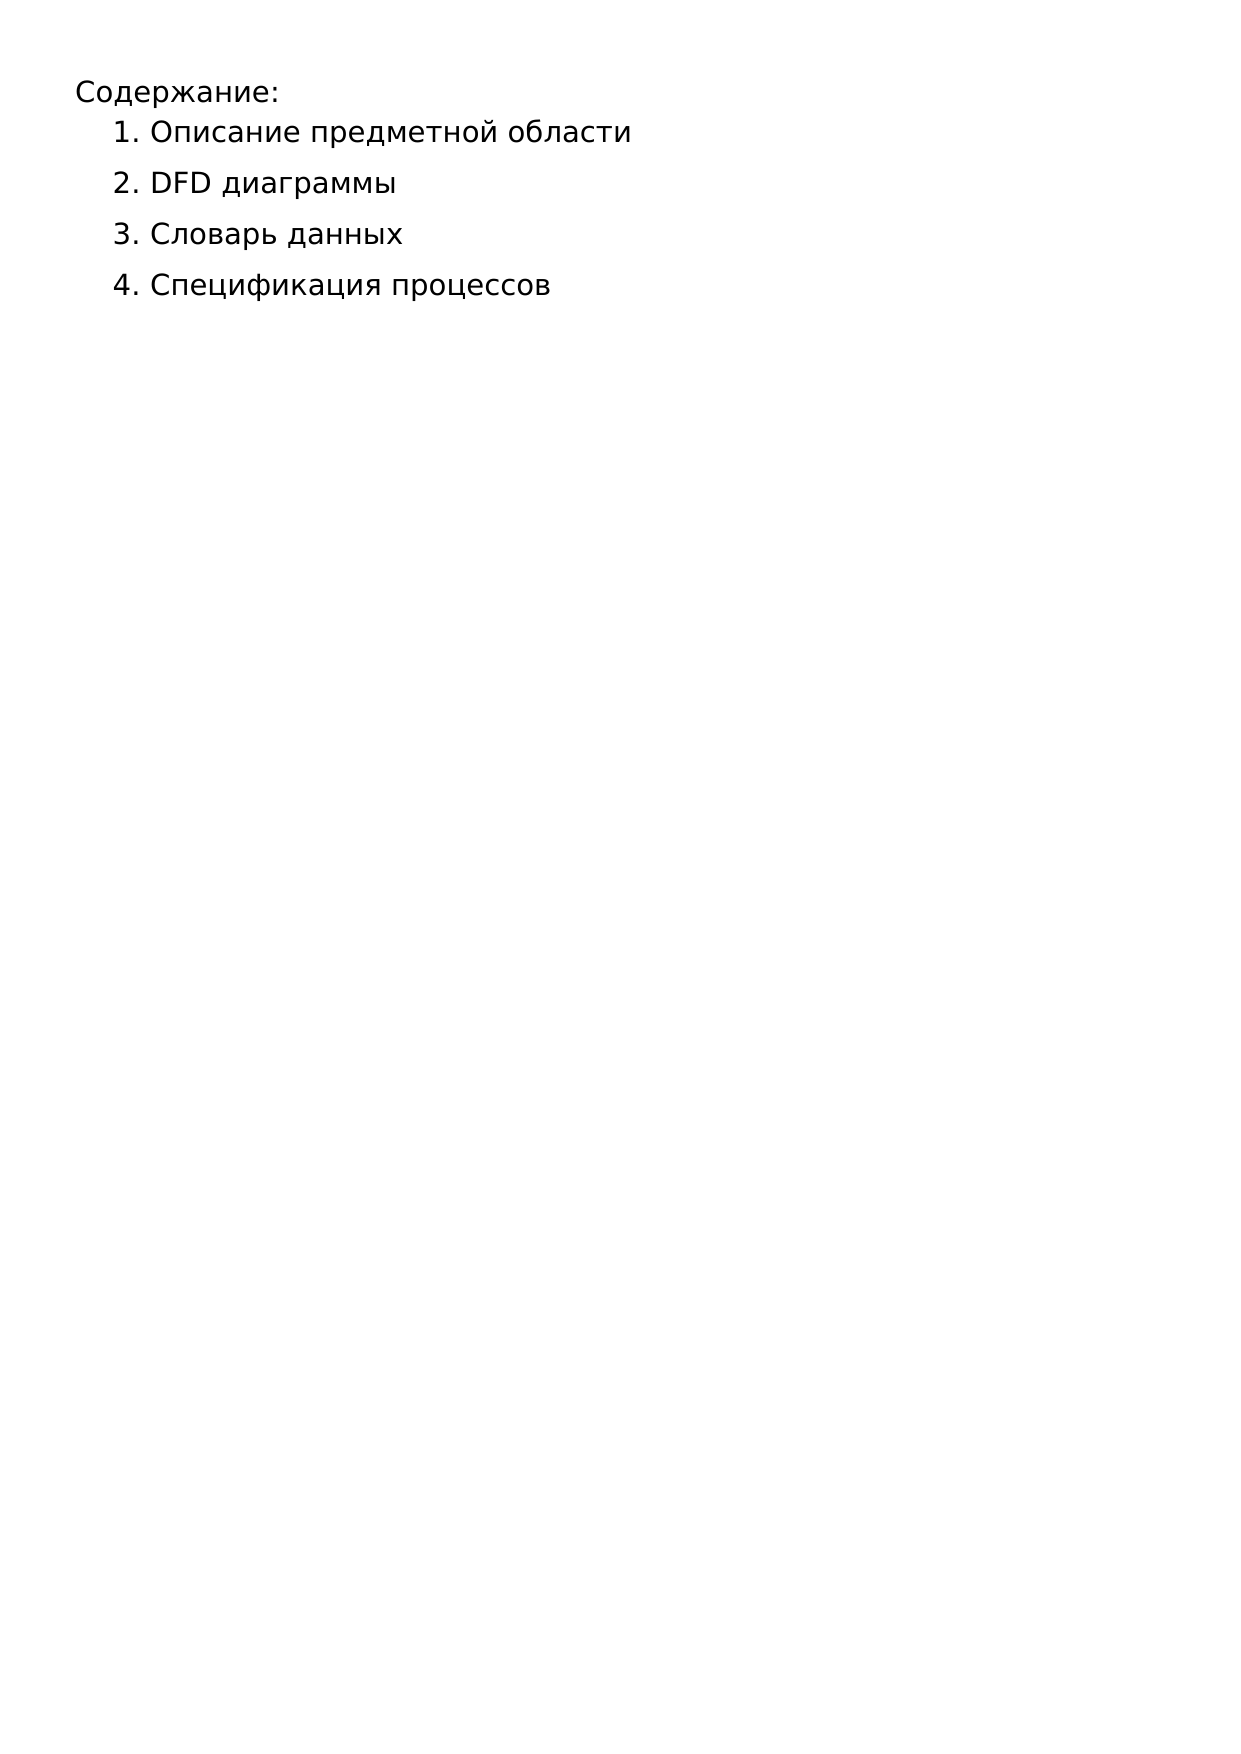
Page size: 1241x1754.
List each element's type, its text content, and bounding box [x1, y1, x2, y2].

list Словарь данных [112, 218, 1165, 252]
text Содержание: [75, 75, 1165, 109]
list DFD диаграммы [112, 167, 1165, 201]
list Описание предметной области [112, 116, 1165, 150]
list Спецификация процессов [112, 268, 1165, 302]
